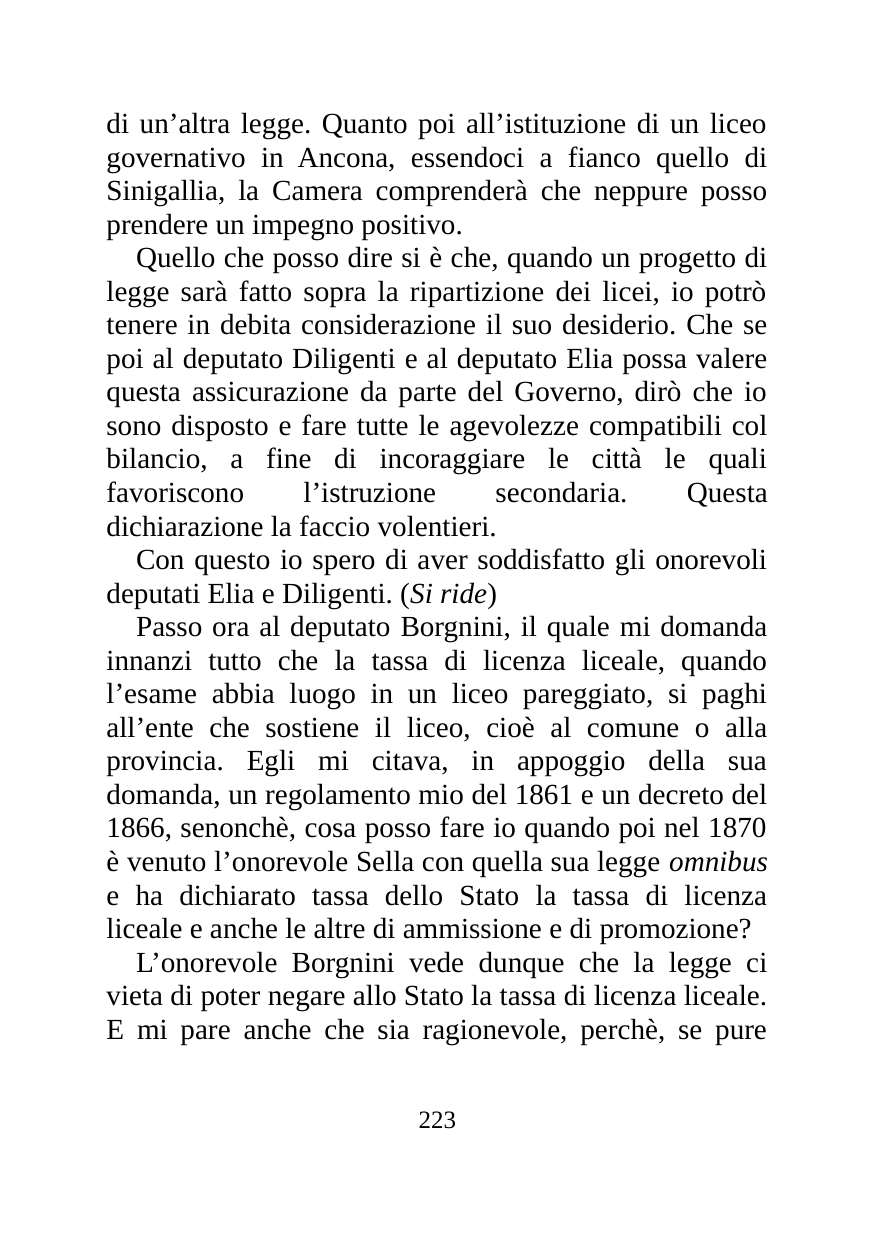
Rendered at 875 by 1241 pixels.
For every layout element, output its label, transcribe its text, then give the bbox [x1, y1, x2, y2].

text Quello che posso dire si è che, quando un progetto di legge sarà fatto sopra la ripartizione dei licei, io potrò tenere in debita considerazione il suo desiderio. Che se poi al deputato Diligenti e al deputato Elia possa valere questa assicurazione da parte del Governo, dirò che io sono disposto e fare tutte le agevolezze compatibili col bilancio, a fine di incoraggiare le città le quali favoriscono l’istruzione secondaria. Questa dichiarazione la faccio volentieri. [106, 240, 768, 542]
text di un’altra legge. Quanto poi all’istituzione di un liceo governativo in Ancona, essendoci a fianco quello di Sinigallia, la Camera comprenderà che neppure posso prendere un impegno positivo. [106, 106, 768, 240]
text Passo ora al deputato Borgnini, il quale mi domanda innanzi tutto che la tassa di licenza liceale, quando l’esame abbia luogo in un liceo pareggiato, si paghi all’ente che sostiene il liceo, cioè al comune o alla provincia. Egli mi citava, in appoggio della sua domanda, un regolamento mio del 1861 e un decreto del 1866, senonchè, cosa posso fare io quando poi nel 1870 è venuto l’onorevole Sella con quella sua legge omnibus e ha dichiarato tassa dello Stato la tassa di licenza liceale e anche le altre di ammissione e di promozione? [106, 609, 768, 945]
text L’onorevole Borgnini vede dunque che la legge ci vieta di poter negare allo Stato la tassa di licenza liceale. E mi pare anche che sia ragionevole, perchè, se pure [106, 945, 768, 1045]
text Con questo io spero di aver soddisfatto gli onorevoli deputati Elia e Diligenti. (Si ride) [106, 542, 768, 609]
